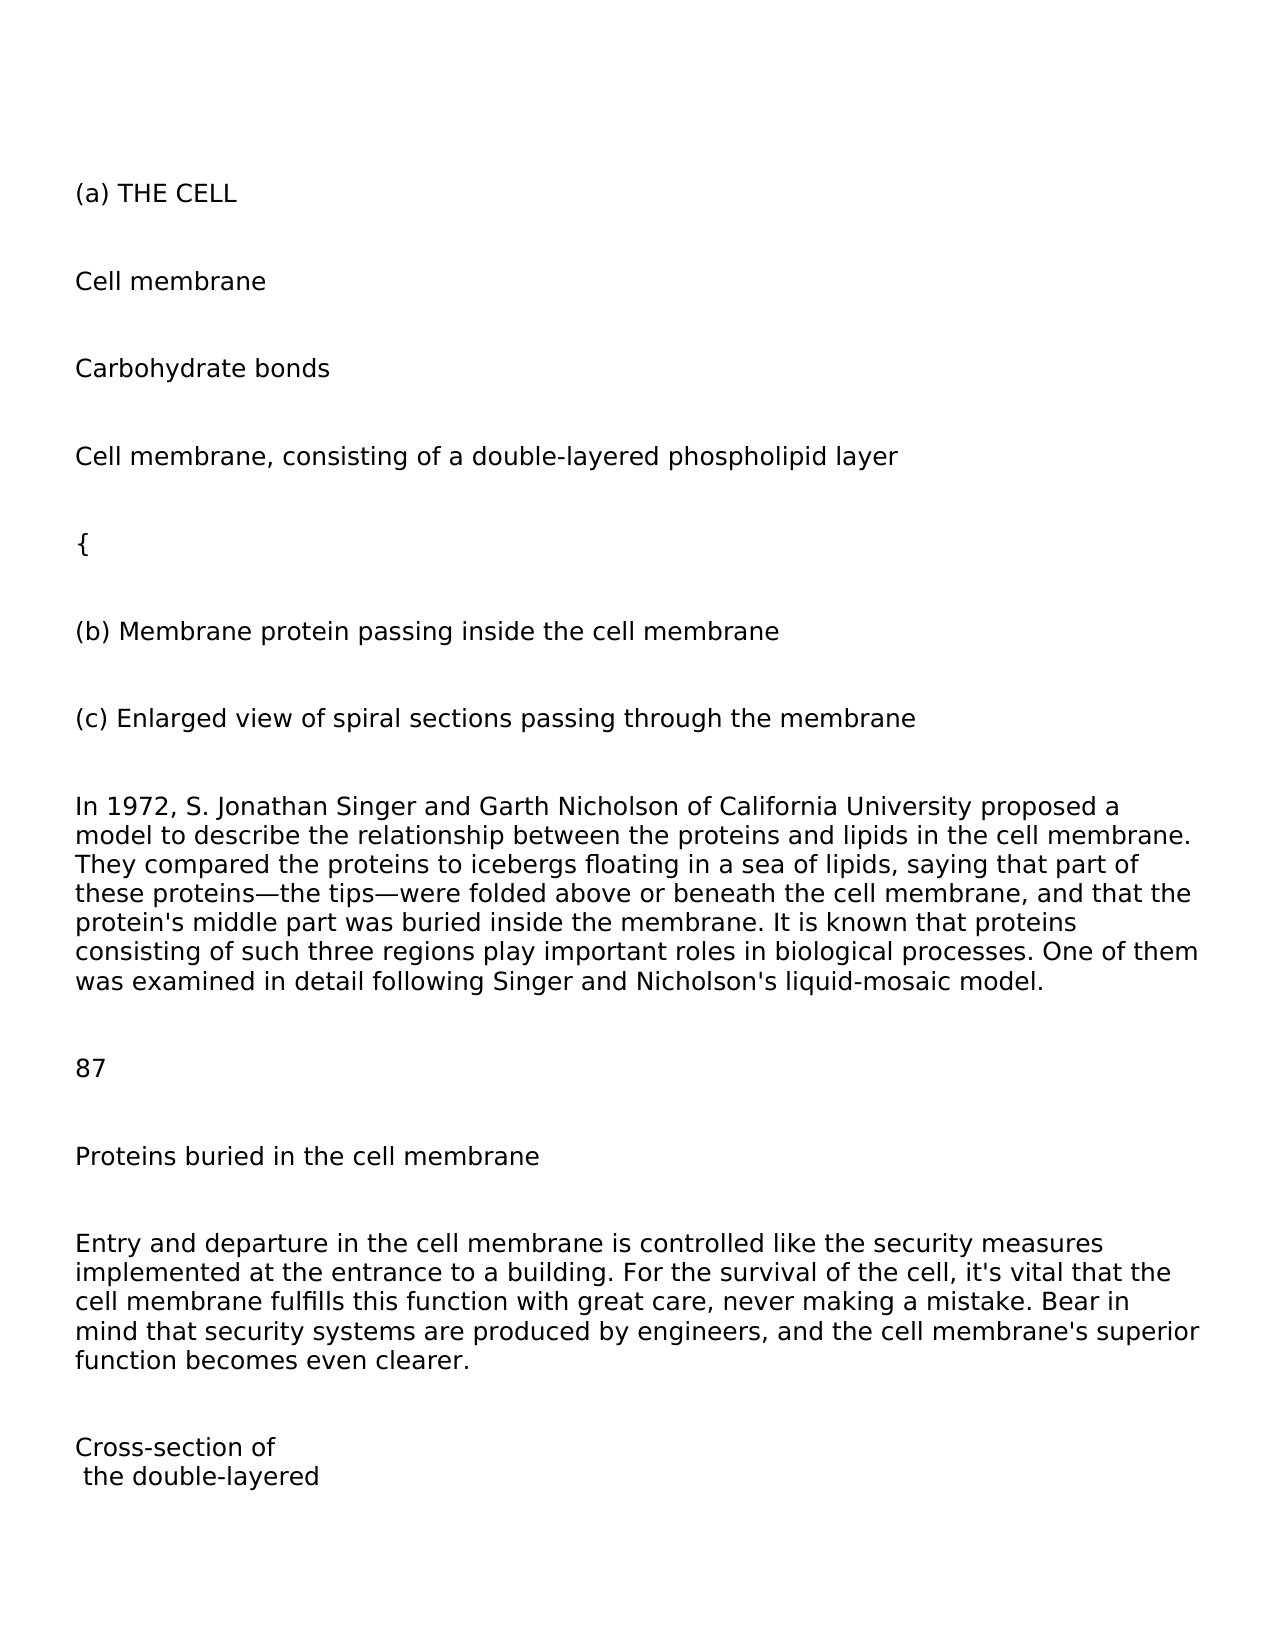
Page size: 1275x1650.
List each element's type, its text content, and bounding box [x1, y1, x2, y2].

text (b) Membrane protein passing inside the cell membrane [75, 617, 1200, 646]
text { [75, 529, 1200, 558]
text Entry and departure in the cell membrane is controlled like the security measures implemented at the entrance to a building. For the survival of the cell, it's vital that the cell membrane fulfills this function with great care, never making a mistake. Bear in mind that security systems are produced by engineers, and the cell membrane's superior function becomes even clearer. [75, 1229, 1200, 1375]
text the double-layered [75, 1462, 1200, 1492]
text (c) Enlarged view of spiral sections passing through the membrane [75, 704, 1200, 733]
text Cell membrane [75, 267, 1200, 296]
text (a) THE CELL [75, 179, 1200, 208]
text Cell membrane, consisting of a double-layered phospholipid layer [75, 442, 1200, 471]
text In 1972, S. Jonathan Singer and Garth Nicholson of California University proposed a model to describe the relationship between the proteins and lipids in the cell membrane. They compared the proteins to icebergs floating in a sea of lipids, saying that part of these proteins—the tips—were folded above or beneath the cell membrane, and that the protein's middle part was buried inside the membrane. It is known that proteins consisting of such three regions play important roles in biological processes. One of them was examined in detail following Singer and Nicholson's liquid-mosaic model. [75, 792, 1200, 996]
text Proteins buried in the cell membrane [75, 1142, 1200, 1171]
text Cross-section of [75, 1433, 1200, 1462]
text 87 [75, 1054, 1200, 1083]
text Carbohydrate bonds [75, 354, 1200, 383]
